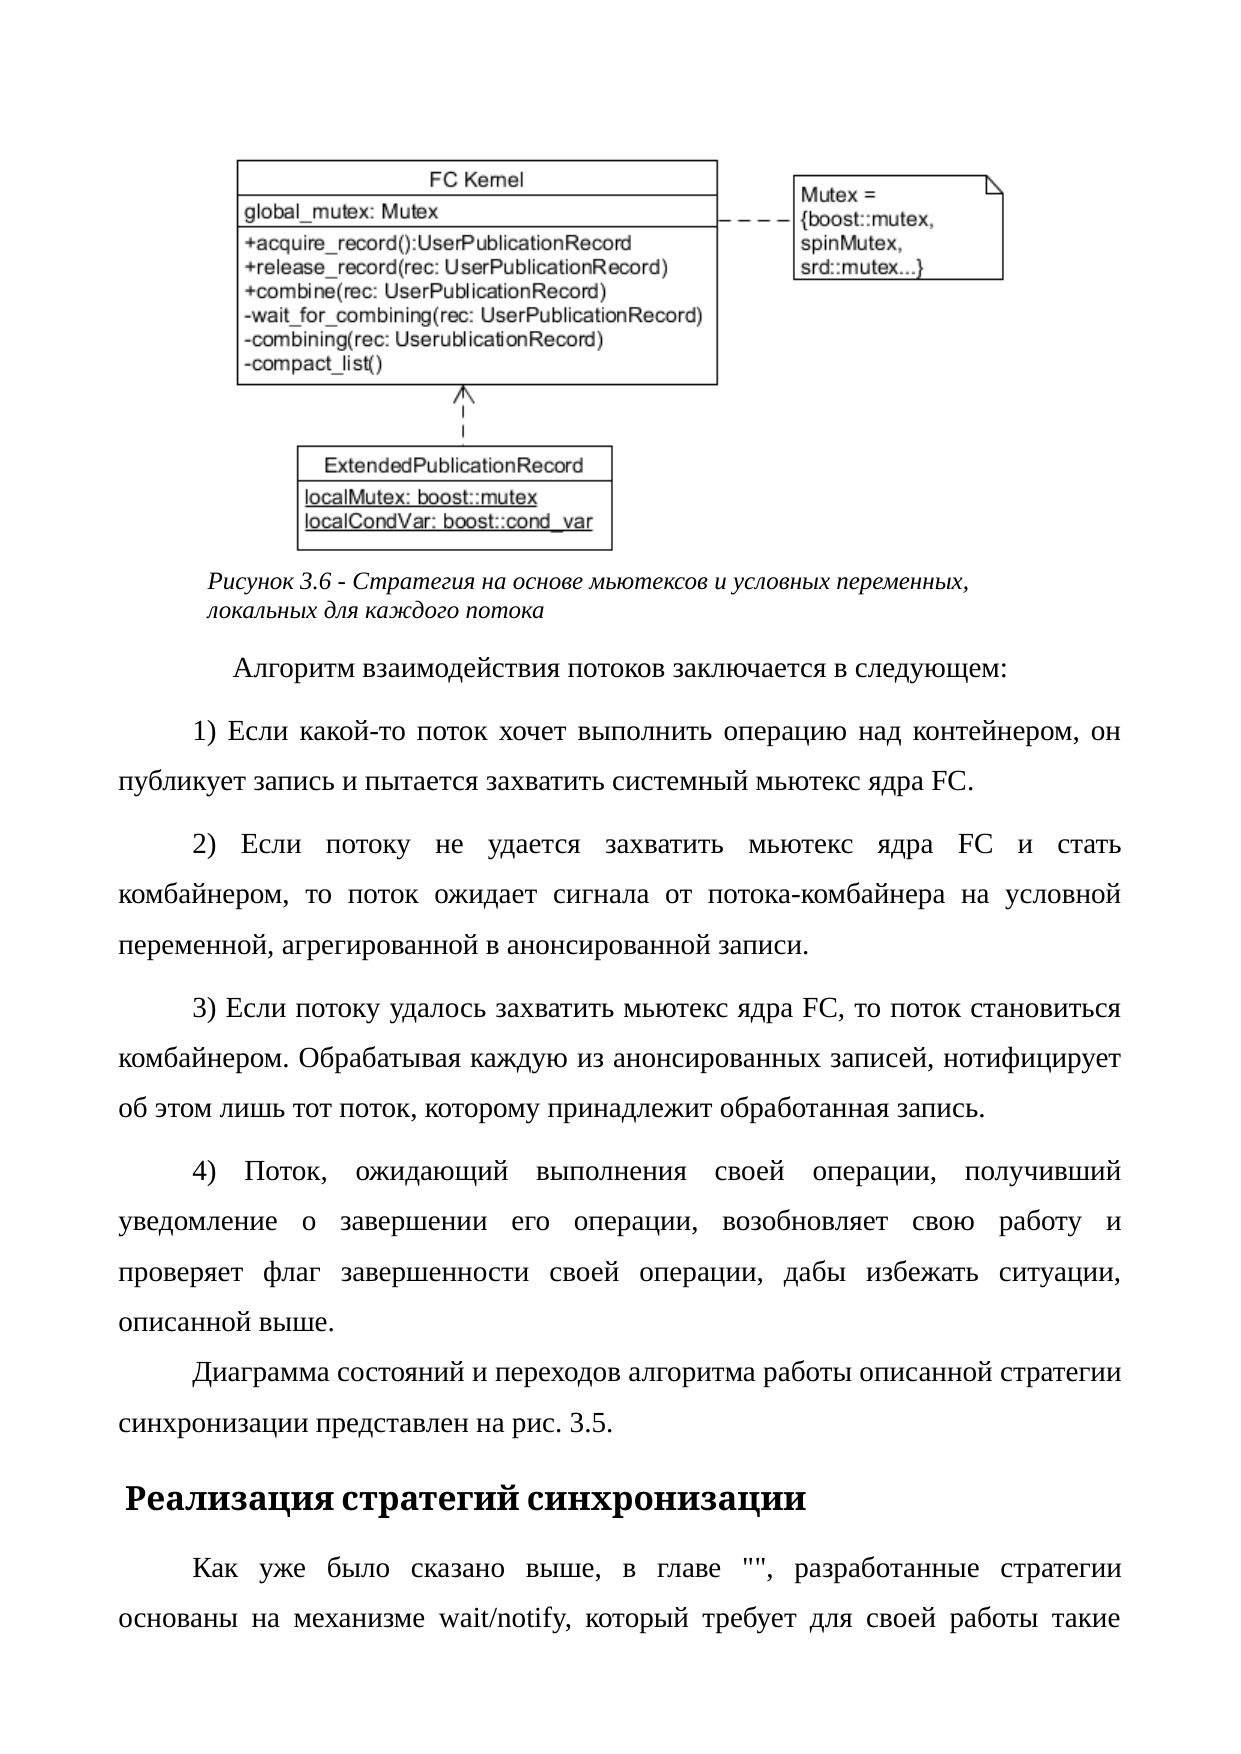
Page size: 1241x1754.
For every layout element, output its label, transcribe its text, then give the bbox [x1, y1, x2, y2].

text 4) Поток, ожидающий выполнения своей операции, получивший уведомление о завершении его операции, возобновляет свою работу и проверяет флаг завершенности своей операции, дабы избежать ситуации, описанной выше. [118, 1153, 1122, 1338]
text 2) Если потоку не удается захватить мьютекс ядра FC и стать комбайнером, то поток ожидает сигнала от потока-комбайнера на условной переменной, агрегированной в анонсированной записи. [118, 826, 1122, 960]
text Алгоритм взаимодействия потоков заключается в следующем: [118, 650, 1122, 684]
text Реализация стратегий синхронизации [125, 1480, 1122, 1518]
text Как уже было сказано выше, в главе "", разработанные стратегии основаны на механизме wait/notify, который требует для своей работы такие [118, 1550, 1122, 1634]
text Диаграмма состояний и переходов алгоритма работы описанной стратегии синхронизации представлен на рис. 3.5. [118, 1354, 1122, 1438]
text Рисунок 3.6 - Стратегия на основе мьютексов и условных переменных, локальных для каждого потока [207, 566, 1033, 623]
text 1) Если какой-то поток хочет выполнить операцию над контейнером, он публикует запись и пытается захватить системный мьютекс ядра FC. [118, 713, 1122, 797]
text 3) Если потоку удалось захватить мьютекс ядра FC, то поток становиться комбайнером. Обрабатывая каждую из анонсированных записей, нотифицирует об этом лишь тот поток, которому принадлежит обработанная запись. [118, 990, 1122, 1124]
